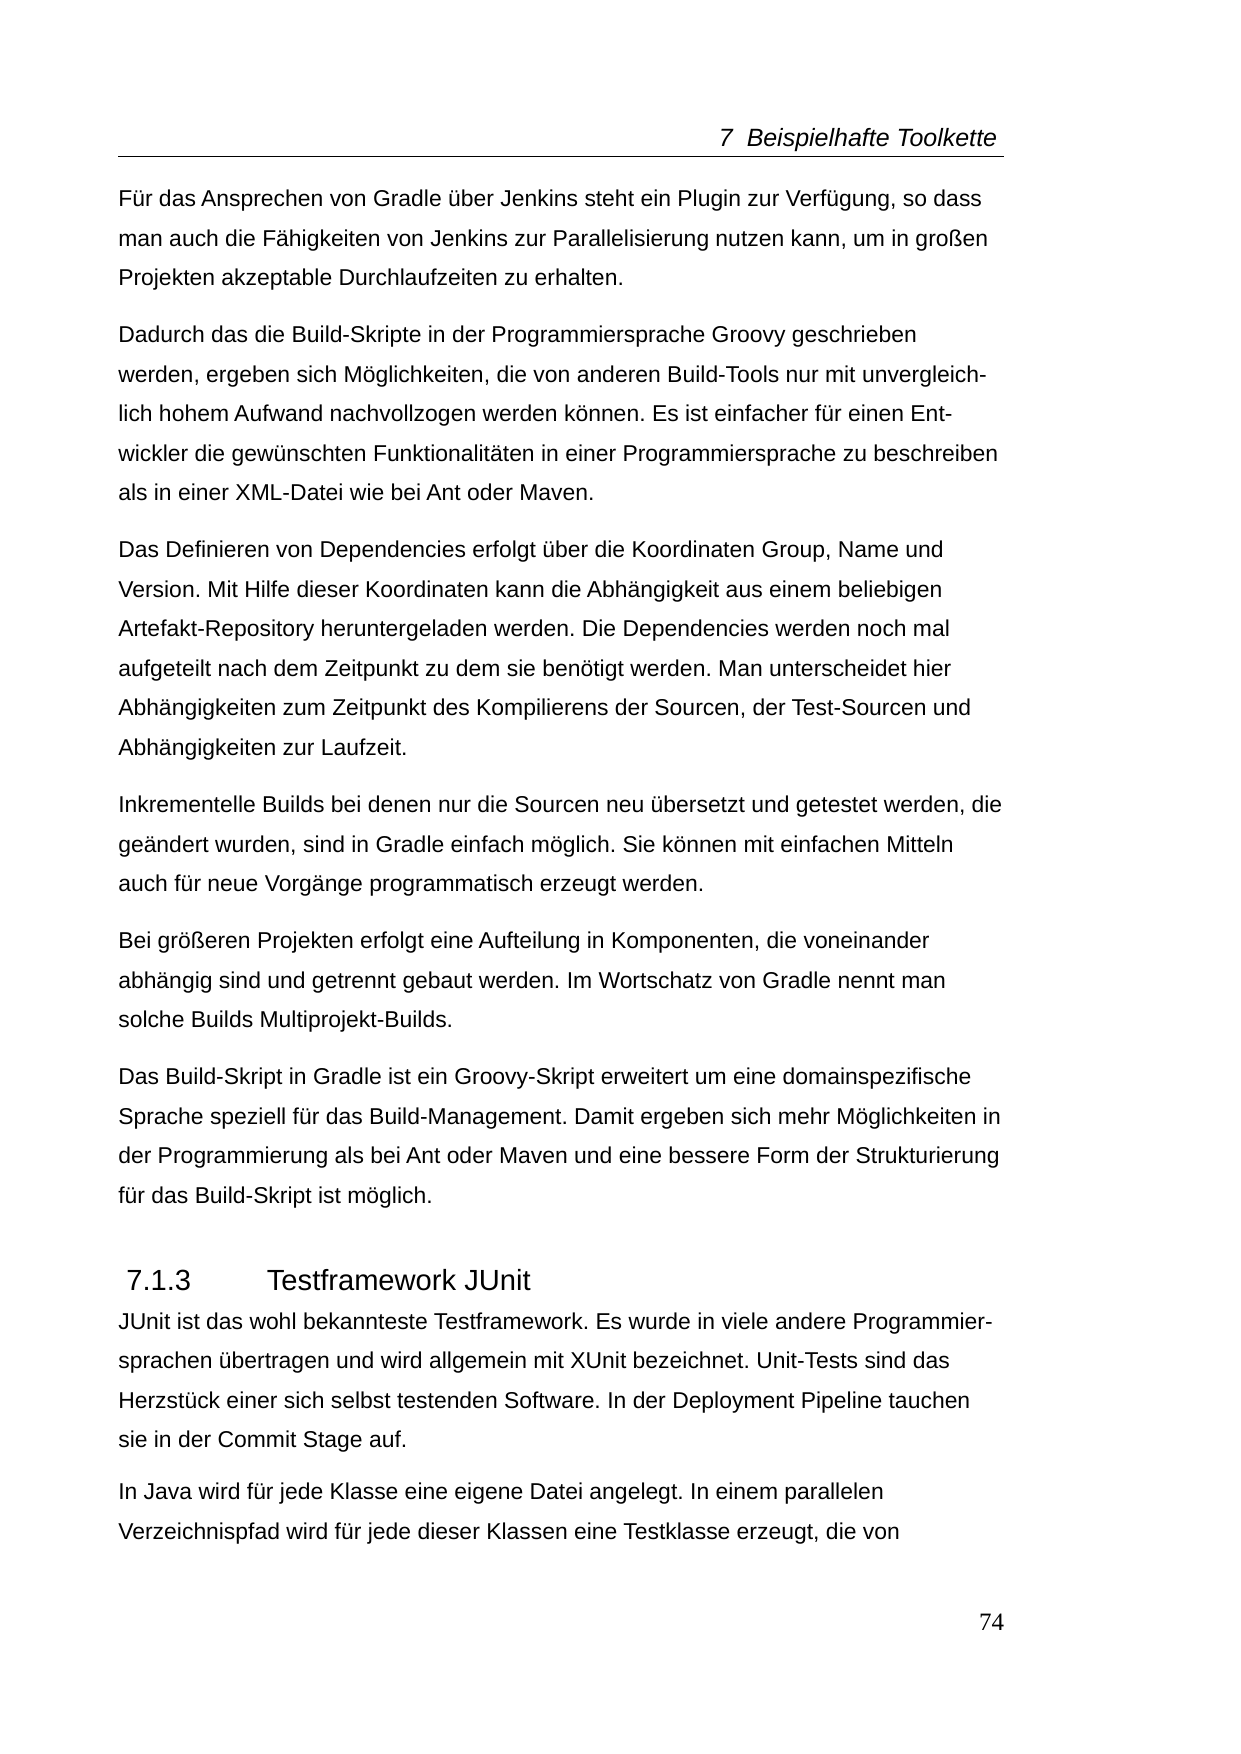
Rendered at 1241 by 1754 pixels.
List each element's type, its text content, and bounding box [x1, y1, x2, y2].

subtitle Testframework JUnit [118, 1263, 1004, 1296]
text Bei größeren Projekten erfolgt eine Aufteilung in Komponenten, die voneinander abhängig sind und getrennt gebaut werden. Im Wortschatz von Gradle nennt man solche Builds Multiprojekt-Builds. [118, 927, 1004, 1032]
text Inkrementelle Builds bei denen nur die Sourcen neu übersetzt und getestet werden, die geändert wurden, sind in Gradle einfach möglich. Sie können mit einfachen Mitteln auch für neue Vorgänge programmatisch erzeugt werden. [118, 791, 1004, 896]
text Für das Ansprechen von Gradle über Jenkins steht ein Plugin zur Verfügung, so dass man auch die Fähigkeiten von Jenkins zur Parallelisierung nutzen kann, um in großen Projekten akzeptable Durchlaufzeiten zu erhalten. [118, 185, 1004, 291]
text JUnit ist das wohl bekannteste Testframework. Es wurde in viele andere Programmier-sprachen übertragen und wird allgemein mit XUnit bezeichnet. Unit-Tests sind das Herzstück einer sich selbst testenden Software. In der Deployment Pipeline tauchen sie in der Commit Stage auf. [118, 1308, 1004, 1453]
text Das Definieren von Dependencies erfolgt über die Koordinaten Group, Name und Version. Mit Hilfe dieser Koordinaten kann die Abhängigkeit aus einem beliebigen Artefakt-Repository heruntergeladen werden. Die Dependencies werden noch mal aufgeteilt nach dem Zeitpunkt zu dem sie benötigt werden. Man unterscheidet hier Abhängigkeiten zum Zeitpunkt des Kompilierens der Sourcen, der Test-Sourcen und Abhängigkeiten zur Laufzeit. [118, 536, 1004, 760]
text Das Build-Skript in Gradle ist ein Groovy-Skript erweitert um eine domainspezifische Sprache speziell für das Build-Management. Damit ergeben sich mehr Möglichkeiten in der Programmierung als bei Ant oder Maven und eine bessere Form der Strukturierung für das Build-Skript ist möglich. [118, 1063, 1004, 1208]
text In Java wird für jede Klasse eine eigene Datei angelegt. In einem parallelen Verzeichnispfad wird für jede dieser Klassen eine Testklasse erzeugt, die von [118, 1478, 1004, 1544]
text Dadurch das die Build-Skripte in der Programmiersprache Groovy geschrieben werden, ergeben sich Möglichkeiten, die von anderen Build-Tools nur mit unvergleich-lich hohem Aufwand nachvollzogen werden können. Es ist einfacher für einen Ent-wickler die gewünschten Funktionalitäten in einer Programmiersprache zu beschreiben als in einer XML-Datei wie bei Ant oder Maven. [118, 321, 1004, 506]
